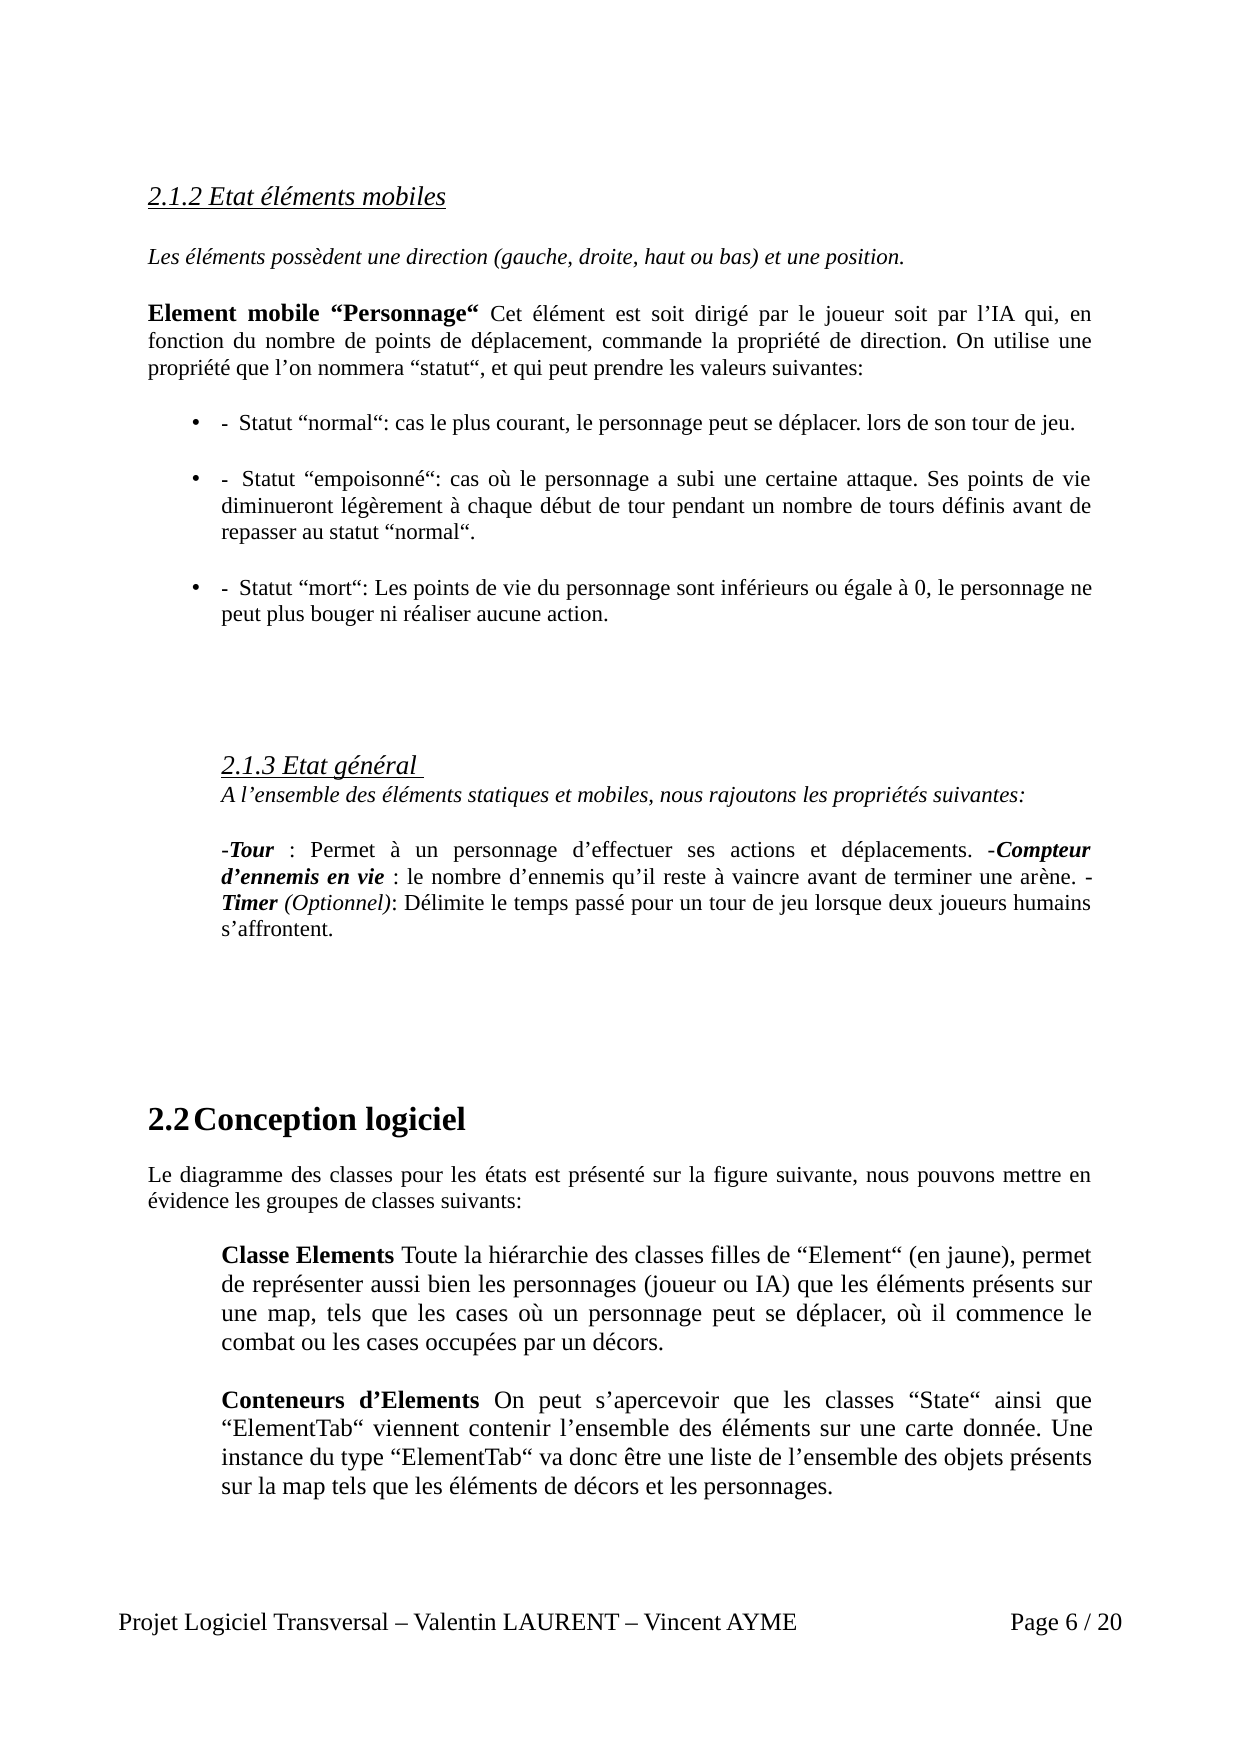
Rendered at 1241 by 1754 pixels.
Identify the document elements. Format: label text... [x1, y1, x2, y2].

list Conteneurs d’Elements On peut s’apercevoir que les classes “State“ ainsi que “ElementTab“ viennent contenir l’ensemble des éléments sur une carte donnée. Une instance du type “ElementTab“ va donc être une liste de l’ensemble des objets présents sur la map tels que les éléments de décors et les personnages. [192, 1385, 1093, 1500]
text 2.1.2 Etat éléments mobiles [148, 180, 1093, 212]
list 2.1.3 Etat général [192, 749, 1093, 781]
list - Statut “empoisonné“: cas où le personnage a subi une certaine attaque. Ses points de vie diminueront légèrement à chaque début de tour pendant un nombre de tours définis avant de repasser au statut “normal“. [192, 465, 1093, 544]
text Le diagramme des classes pour les états est présenté sur la figure suivante, nous pouvons mettre en évidence les groupes de classes suivants: [148, 1161, 1093, 1214]
list - Statut “mort“: Les points de vie du personnage sont inférieurs ou égale à 0, le personnage ne peut plus bouger ni réaliser aucune action. [192, 574, 1093, 627]
list Classe Elements Toute la hiérarchie des classes filles de “Element“ (en jaune), permet de représenter aussi bien les personnages (joueur ou IA) que les éléments présents sur une map, tels que les cases où un personnage peut se déplacer, où il commence le combat ou les cases occupées par un décors. [192, 1240, 1093, 1355]
list -Tour : Permet à un personnage d’effectuer ses actions et déplacements. -Compteur d’ennemis en vie : le nombre d’ennemis qu’il reste à vaincre avant de terminer une arène. -Timer (Optionnel): Délimite le temps passé pour un tour de jeu lorsque deux joueurs humains s’affrontent. [192, 836, 1093, 942]
subtitle Conception logiciel [148, 1099, 1093, 1138]
list - Statut “normal“: cas le plus courant, le personnage peut se déplacer. lors de son tour de jeu. [192, 409, 1093, 436]
list A l’ensemble des éléments statiques et mobiles, nous rajoutons les propriétés suivantes: [192, 781, 1093, 807]
text Element mobile “Personnage“ Cet élément est soit dirigé par le joueur soit par l’IA qui, en fonction du nombre de points de déplacement, commande la propriété de direction. On utilise une propriété que l’on nommera “statut“, et qui peut prendre les valeurs suivantes: [148, 298, 1093, 380]
text Les éléments possèdent une direction (gauche, droite, haut ou bas) et une position. [148, 243, 1093, 269]
